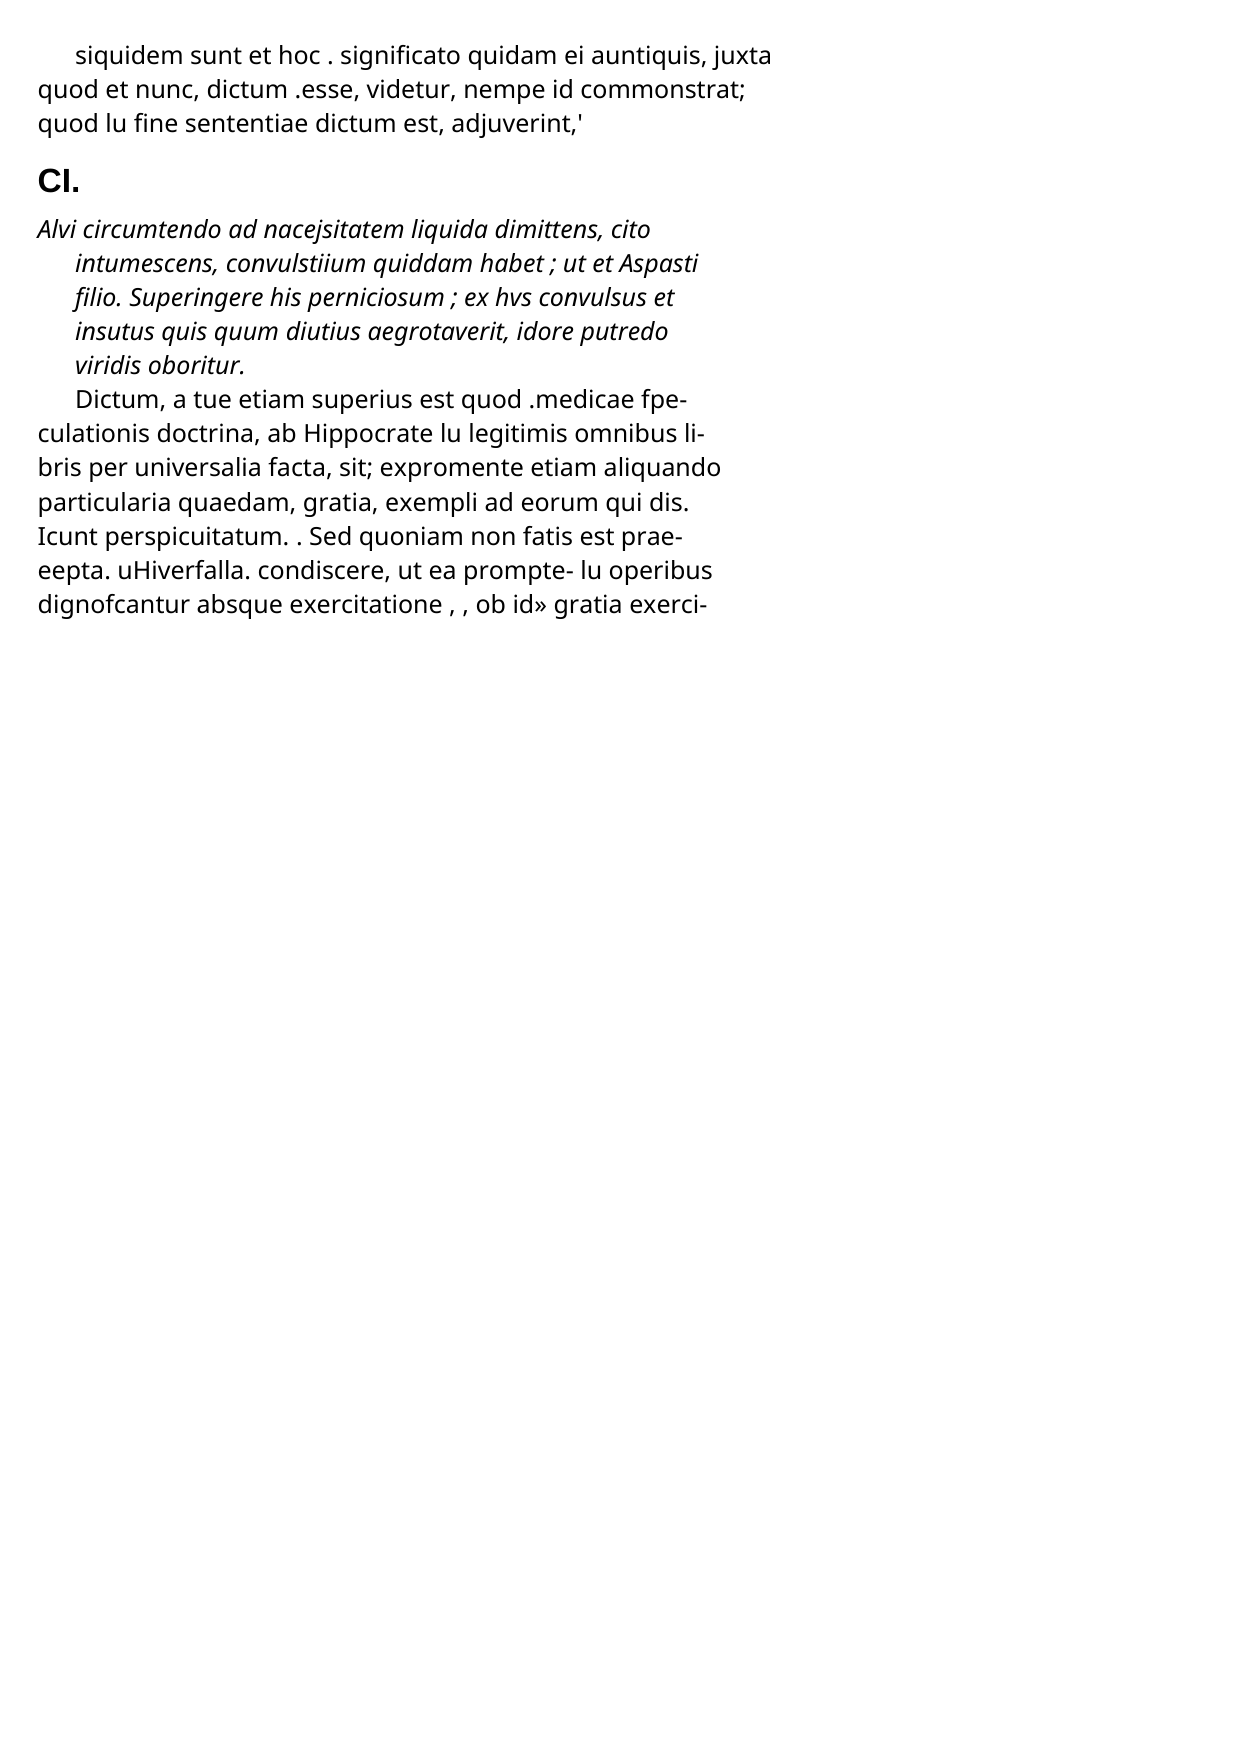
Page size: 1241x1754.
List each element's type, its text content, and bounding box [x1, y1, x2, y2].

subtitle CI. [37, 161, 1203, 199]
text Dictum, a tue etiam superius est quod .medicae fpe- culationis doctrina, ab Hippocrate lu legitimis omnibus li- bris per universalia facta, sit; expromente etiam aliquando particularia quaedam, gratia, exempli ad eorum qui dis. Icunt perspicuitatum. . Sed quoniam non fatis est prae- eepta. uHiverfalla. condiscere, ut ea prompte- lu operibus dignofcantur absque exercitatione , , ob id» gratia exerci- [37, 382, 1203, 620]
text siquidem sunt et hoc . significato quidam ei auntiquis, juxta quod et nunc, dictum .esse, videtur, nempe id commonstrat; quod lu fine sententiae dictum est, adjuverint,' [37, 37, 1203, 140]
text Alvi circumtendo ad nacejsitatem liquida dimittens, cito intumescens, convulstiium quiddam habet ; ut et Aspasti filio. Superingere his perniciosum ; ex hvs convulsus et insutus quis quum diutius aegrotaverit, idore putredo viridis oboritur. [37, 212, 1203, 382]
